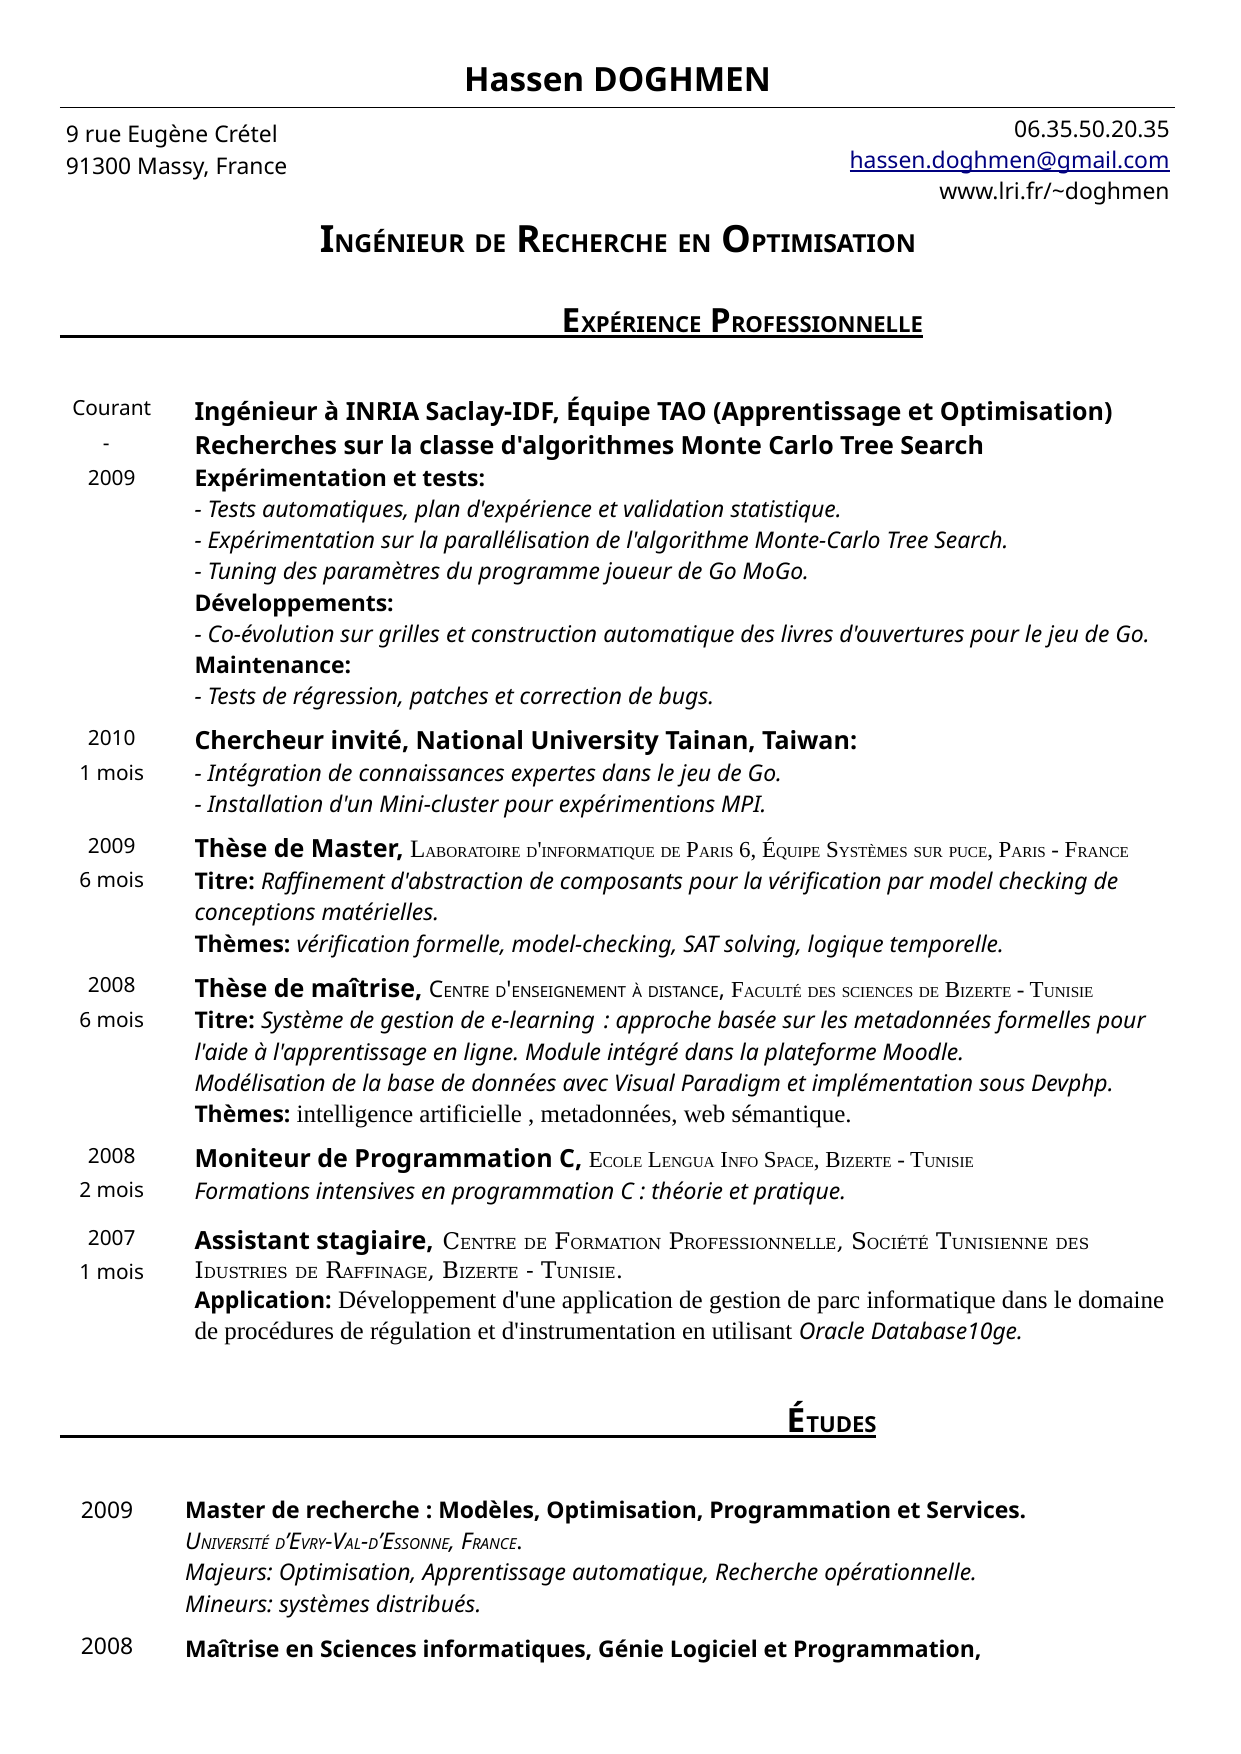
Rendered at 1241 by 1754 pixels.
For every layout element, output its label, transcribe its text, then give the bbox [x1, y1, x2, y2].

table_cell 06.35.50.20.35 hassen.doghmen@gmail.com www.lri.fr/~doghmen [618, 108, 1175, 212]
table_cell Thèse de maîtrise, Centre d'enseignement à distance, Faculté des sciences de Bizerte - Tunisie Titre: Système de gestion de e-learning : approche basée sur les metadonnées formelles pour l'aide à l'apprentissage en ligne. Module intégré dans la plateforme Moodle. Modélisation de la base de données avec Visual Paradigm et implémentation sous Devphp. Thèmes: intelligence artificielle , metadonnées, web sémantique. [189, 965, 1176, 1135]
table_cell Thèse de Master, Laboratoire d'informatique de Paris 6, Équipe Systèmes sur puce, Paris - France Titre: Raffinement d'abstraction de composants pour la vérification par model checking de conceptions matérielles. Thèmes: vérification formelle, model-checking, SAT solving, logique temporelle. [189, 825, 1176, 964]
table_header Ingénieur à INRIA Saclay-IDF, Équipe TAO (Apprentissage et Optimisation) Recherches sur la classe d'algorithmes Monte Carlo Tree Search Expérimentation et tests: - Tests automatiques, plan d'expérience et validation statistique. - Expérimentation sur la parallélisation de l'algorithme Monte-Carlo Tree Search. - Tuning des paramètres du programme joueur de Go MoGo. Développements: - Co-évolution sur grilles et construction automatique des livres d'ouvertures pour le jeu de Go. Maintenance: - Tests de régression, patches et correction de bugs. [189, 388, 1176, 717]
table_cell Assistant stagiaire, Centre de Formation Professionnelle, Société Tunisienne des Idustries de Raffinage, Bizerte - Tunisie. Application: Développement d'une application de gestion de parc informatique dans le domaine de procédures de régulation et d'instrumentation en utilisant Oracle Database10ge. [189, 1217, 1176, 1352]
table_cell Maîtrise en Sciences informatiques, Génie Logiciel et Programmation, [179, 1625, 1175, 1673]
table_cell 9 rue Eugène Crétel 91300 Massy, France [60, 108, 617, 212]
table_header Master de recherche : Modèles, Optimisation, Programmation et Services. Université d’Evry-Val-d’Essonne, France. Majeurs: Optimisation, Apprentissage automatique, Recherche opérationnelle. Mineurs: systèmes distribués. [179, 1488, 1175, 1624]
table_header Courant - 2009 [60, 388, 189, 717]
table_cell 2007 1 mois [60, 1217, 189, 1352]
table_header Hassen DOGHMEN [60, 50, 1175, 107]
text Expérience Professionnelle [60, 297, 1150, 342]
table_cell 2008 6 mois [60, 965, 189, 1135]
table_cell Chercheur invité, National University Tainan, Taiwan: - Intégration de connaissances expertes dans le jeu de Go. - Installation d'un Mini-cluster pour expérimentions MPI. [189, 717, 1176, 825]
table_header 2009 [60, 1488, 179, 1624]
table_cell 2010 1 mois [60, 717, 189, 825]
table_cell 2009 6 mois [60, 825, 189, 964]
text Études [60, 1397, 1150, 1443]
table_cell 2008 [60, 1625, 179, 1673]
text Ingénieur de Recherche en Optimisation [60, 212, 1175, 263]
table_cell Moniteur de Programmation C, Ecole Lengua Info Space, Bizerte - Tunisie Formations intensives en programmation C : théorie et pratique. [189, 1135, 1176, 1217]
table_cell 2008 2 mois [60, 1135, 189, 1217]
